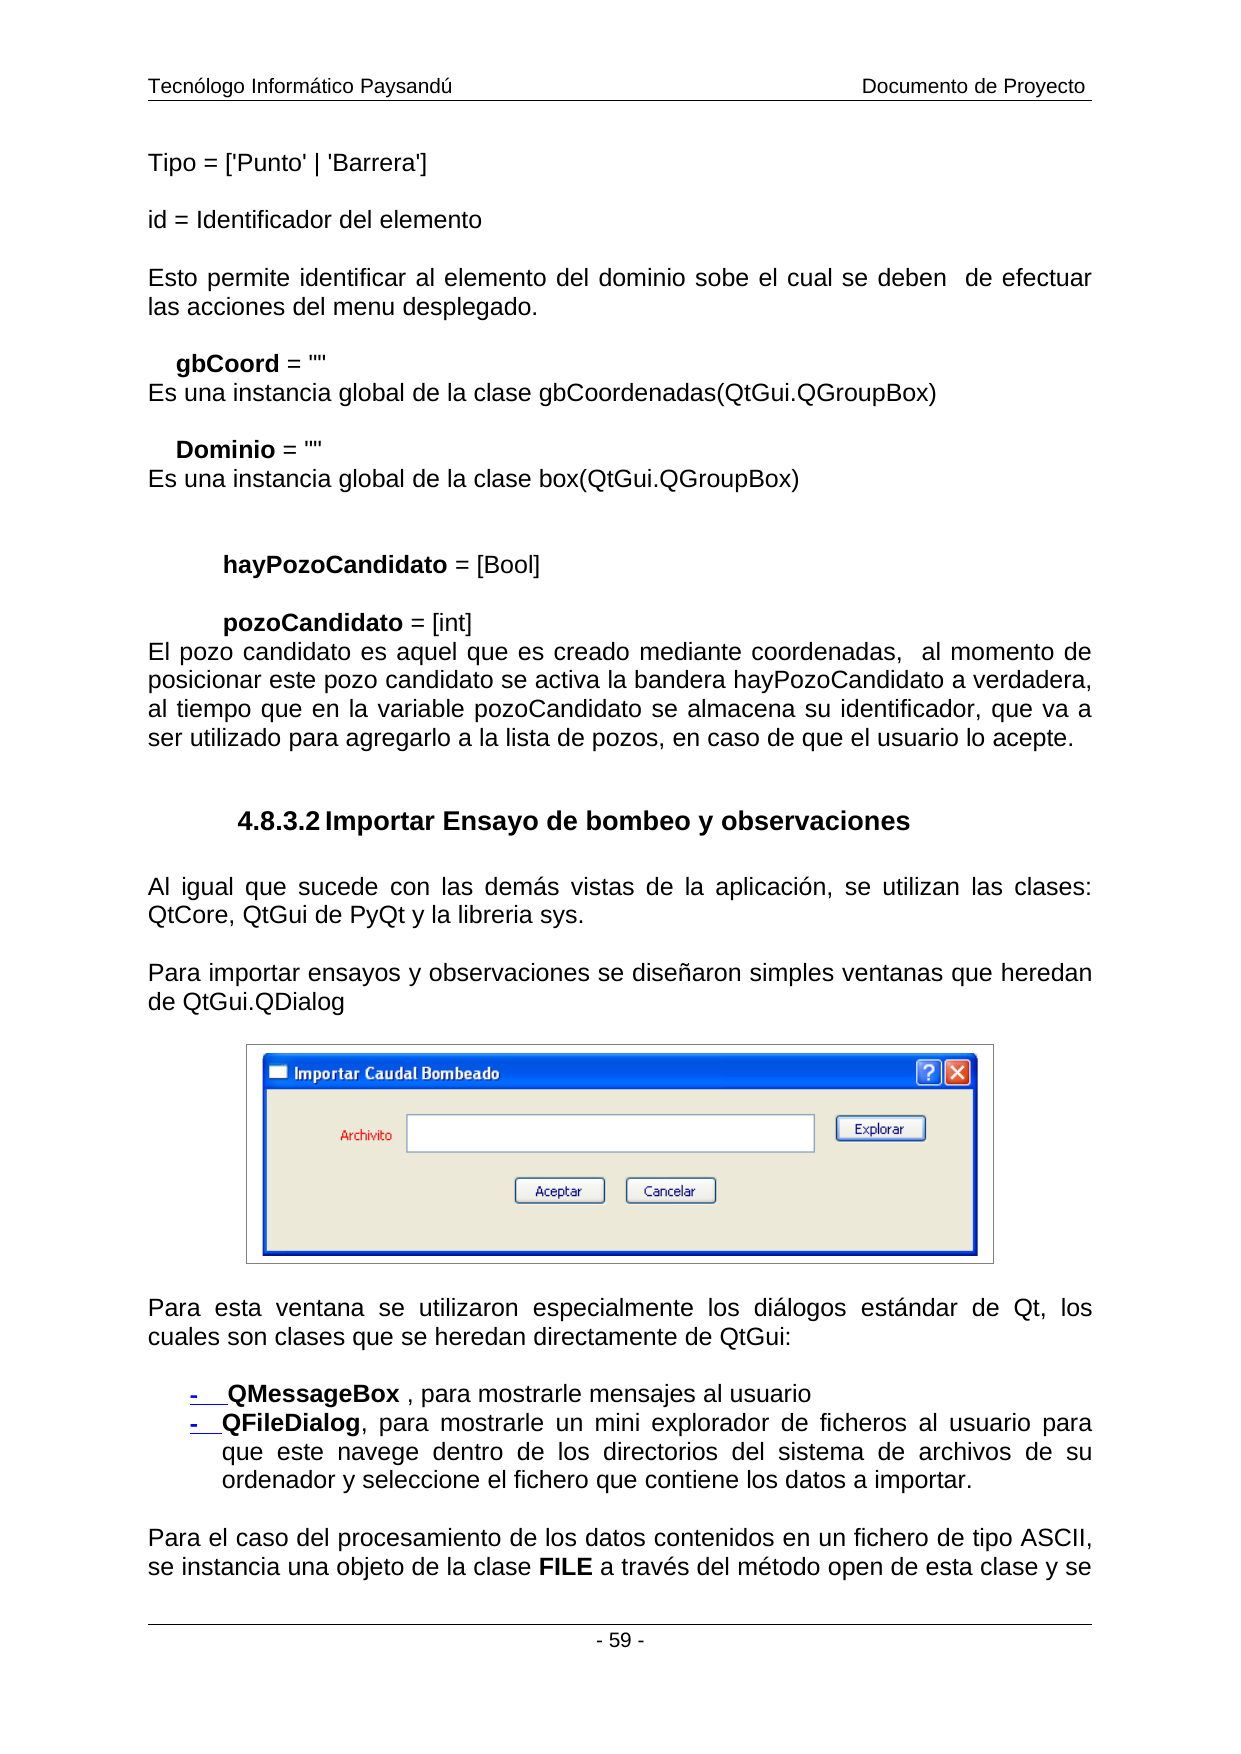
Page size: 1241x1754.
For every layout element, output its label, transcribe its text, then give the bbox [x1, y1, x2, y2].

list QFileDialog, para mostrarle un mini explorador de ficheros al usuario para que este navege dentro de los directorios del sistema de archivos de su ordenador y seleccione el fichero que contiene los datos a importar. [190, 1408, 1092, 1494]
text pozoCandidato = [int] [148, 608, 1092, 636]
text Tipo = ['Punto' | 'Barrera'] [148, 148, 1092, 176]
text Para importar ensayos y observaciones se diseñaron simples ventanas que heredan de QtGui.QDialog [148, 958, 1092, 1015]
text hayPozoCandidato = [Bool] [148, 550, 1092, 579]
text El pozo candidato es aquel que es creado mediante coordenadas, al momento de posicionar este pozo candidato se activa la bandera hayPozoCandidato a verdadera, al tiempo que en la variable pozoCandidato se almacena su identificador, que va a ser utilizado para agregarlo a la lista de pozos, en caso de que el usuario lo acepte. [148, 636, 1092, 751]
list QMessageBox , para mostrarle mensajes al usuario [190, 1379, 1092, 1408]
text Esto permite identificar al elemento del dominio sobe el cual se deben de efectuar las acciones del menu desplegado. [148, 263, 1092, 320]
text gbCoord = "" [148, 349, 1092, 378]
text Es una instancia global de la clase box(QtGui.QGroupBox) [148, 464, 1092, 493]
text Para el caso del procesamiento de los datos contenidos en un fichero de tipo ASCII, se instancia una objeto de la clase FILE a través del método open de esta clase y se [148, 1523, 1092, 1581]
text Dominio = "" [148, 435, 1092, 464]
text id = Identificador del elemento [148, 205, 1092, 234]
text Para esta ventana se utilizaron especialmente los diálogos estándar de Qt, los cuales son clases que se heredan directamente de QtGui: [148, 1293, 1092, 1351]
text Es una instancia global de la clase gbCoordenadas(QtGui.QGroupBox) [148, 378, 1092, 406]
text Al igual que sucede con las demás vistas de la aplicación, se utilizan las clases: QtCore, QtGui de PyQt y la libreria sys. [148, 871, 1092, 929]
picture [262, 1053, 978, 1256]
subtitle Importar Ensayo de bombeo y observaciones [237, 805, 1092, 836]
